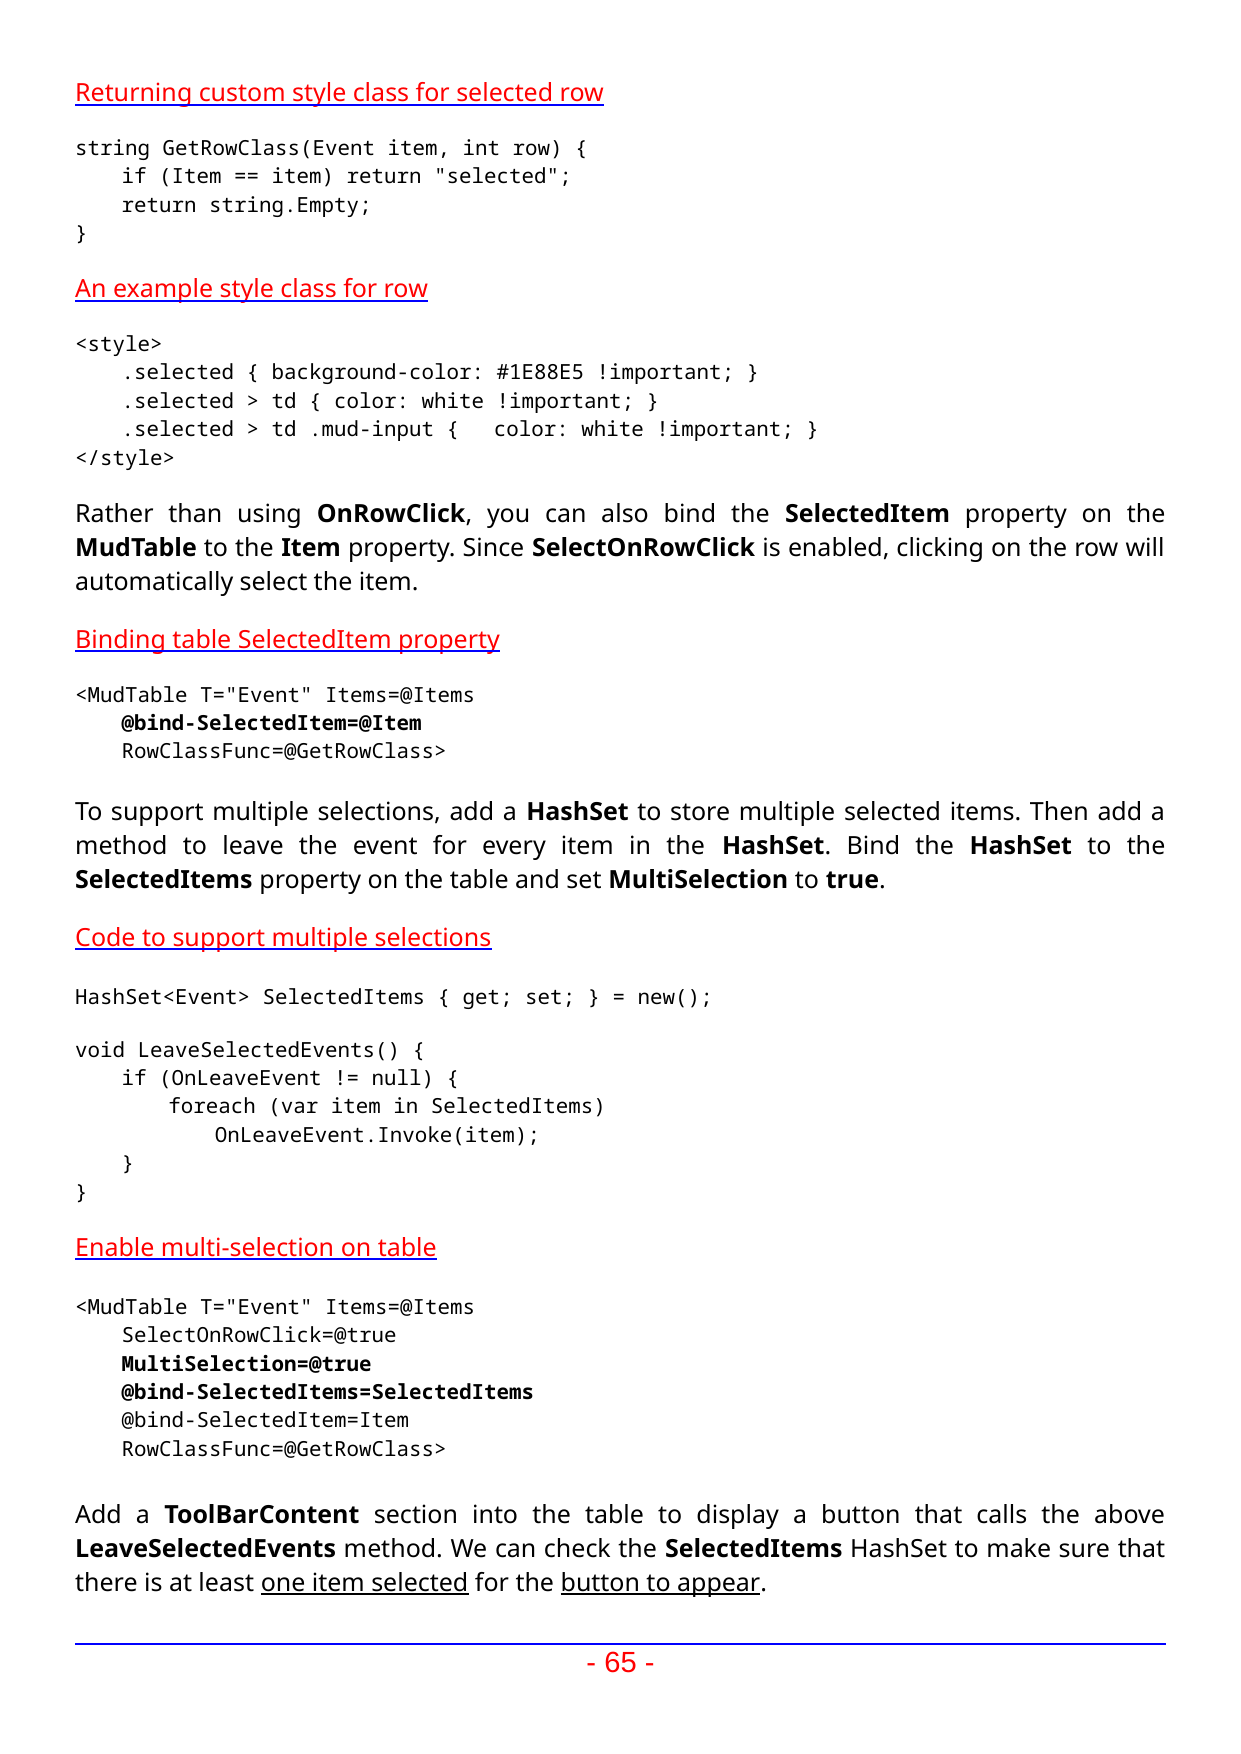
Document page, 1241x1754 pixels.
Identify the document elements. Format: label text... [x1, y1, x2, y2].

text Code to support multiple selections [75, 920, 1166, 954]
text Add a ToolBarContent section into the table to display a button that calls the above LeaveSelectedEvents method. We can check the SelectedItems HashSet to make sure that there is at least one item selected for the button to appear. [75, 1497, 1166, 1599]
text foreach (var item in SelectedItems) [75, 1092, 1166, 1120]
text <style> [75, 329, 1166, 357]
text .selected { background-color: #1E88E5 !important; } [75, 357, 1166, 386]
text RowClassFunc=@GetRowClass> [75, 737, 1166, 765]
text void LeaveSelectedEvents() { [75, 1035, 1166, 1063]
text <MudTable T="Event" Items=@Items [75, 1292, 1166, 1320]
text HashSet<Event> SelectedItems { get; set; } = new(); [75, 982, 1166, 1011]
text @bind-SelectedItems=SelectedItems [75, 1377, 1166, 1406]
text MultiSelection=@true [75, 1349, 1166, 1377]
text OnLeaveEvent.Invoke(item); [75, 1120, 1166, 1148]
text } [75, 1177, 1166, 1205]
text if (Item == item) return "selected"; [75, 162, 1166, 190]
text .selected > td .mud-input { color: white !important; } [75, 414, 1166, 443]
text Rather than using OnRowClick, you can also bind the SelectedItem property on the MudTable to the Item property. Since SelectOnRowClick is enabled, clicking on the row will automatically select the item. [75, 495, 1166, 597]
text To support multiple selections, add a HashSet to store multiple selected items. Then add a method to leave the event for every item in the HashSet. Bind the HashSet to the SelectedItems property on the table and set MultiSelection to true. [75, 793, 1166, 896]
text } [75, 218, 1166, 247]
text return string.Empty; [75, 190, 1166, 218]
text .selected > td { color: white !important; } [75, 386, 1166, 414]
text string GetRowClass(Event item, int row) { [75, 133, 1166, 162]
text SelectOnRowClick=@true [75, 1320, 1166, 1349]
text An example style class for row [75, 271, 1166, 305]
text Returning custom style class for selected row [75, 75, 1166, 109]
text @bind-SelectedItem=@Item [75, 708, 1166, 737]
text Binding table SelectedItem property [75, 622, 1166, 656]
text RowClassFunc=@GetRowClass> [75, 1434, 1166, 1462]
text </style> [75, 443, 1166, 471]
text <MudTable T="Event" Items=@Items [75, 680, 1166, 708]
text if (OnLeaveEvent != null) { [75, 1063, 1166, 1092]
text } [75, 1148, 1166, 1177]
text @bind-SelectedItem=Item [75, 1406, 1166, 1434]
text Enable multi-selection on table [75, 1229, 1166, 1263]
